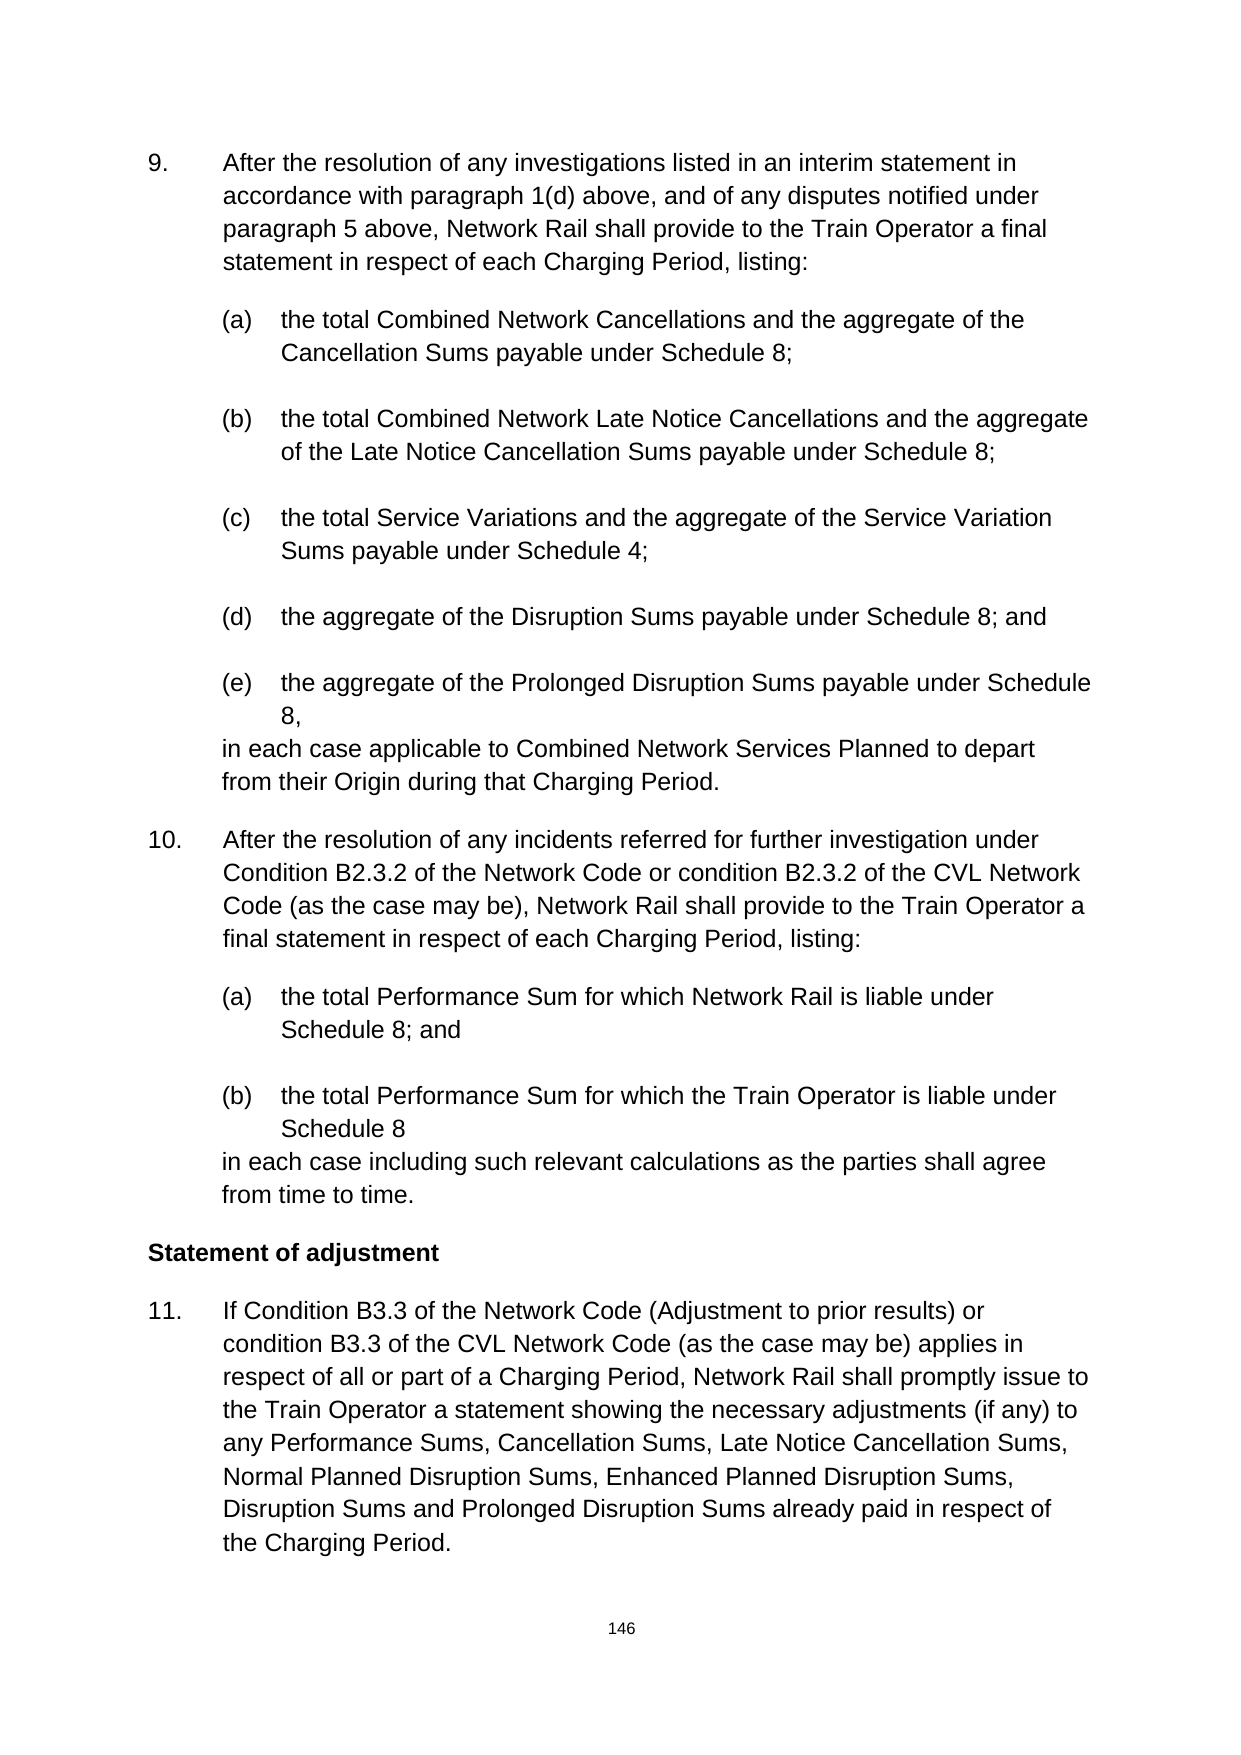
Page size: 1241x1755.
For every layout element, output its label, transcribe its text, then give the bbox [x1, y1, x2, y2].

list the total Combined Network Late Notice Cancellations and the aggregate of the Late Notice Cancellation Sums payable under Schedule 8; [222, 404, 1093, 466]
text in each case including such relevant calculations as the parties shall agree from time to time. [222, 1147, 1093, 1209]
list the aggregate of the Prolonged Disruption Sums payable under Schedule 8, [222, 668, 1093, 730]
list the total Performance Sum for which Network Rail is liable under Schedule 8; and [222, 982, 1093, 1044]
list the total Service Variations and the aggregate of the Service Variation Sums payable under Schedule 4; [222, 503, 1093, 565]
text Statement of adjustment [148, 1238, 1093, 1267]
list the aggregate of the Disruption Sums payable under Schedule 8; and [222, 602, 1093, 631]
list the total Combined Network Cancellations and the aggregate of the Cancellation Sums payable under Schedule 8; [222, 305, 1093, 367]
list If Condition B3.3 of the Network Code (Adjustment to prior results) or condition B3.3 of the CVL Network Code (as the case may be) applies in respect of all or part of a Charging Period, Network Rail shall promptly issue to the Train Operator a statement showing the necessary adjustments (if any) to any Performance Sums, Cancellation Sums, Late Notice Cancellation Sums, Normal Planned Disruption Sums, Enhanced Planned Disruption Sums, Disruption Sums and Prolonged Disruption Sums already paid in respect of the Charging Period. [148, 1296, 1093, 1556]
list the total Performance Sum for which the Train Operator is liable under Schedule 8 [222, 1081, 1093, 1143]
list After the resolution of any incidents referred for further investigation under Condition B2.3.2 of the Network Code or condition B2.3.2 of the CVL Network Code (as the case may be), Network Rail shall provide to the Train Operator a final statement in respect of each Charging Period, listing: [148, 825, 1093, 953]
list After the resolution of any investigations listed in an interim statement in accordance with paragraph 1(d) above, and of any disputes notified under paragraph 5 above, Network Rail shall provide to the Train Operator a final statement in respect of each Charging Period, listing: [148, 148, 1093, 276]
text in each case applicable to Combined Network Services Planned to depart from their Origin during that Charging Period. [222, 734, 1093, 796]
